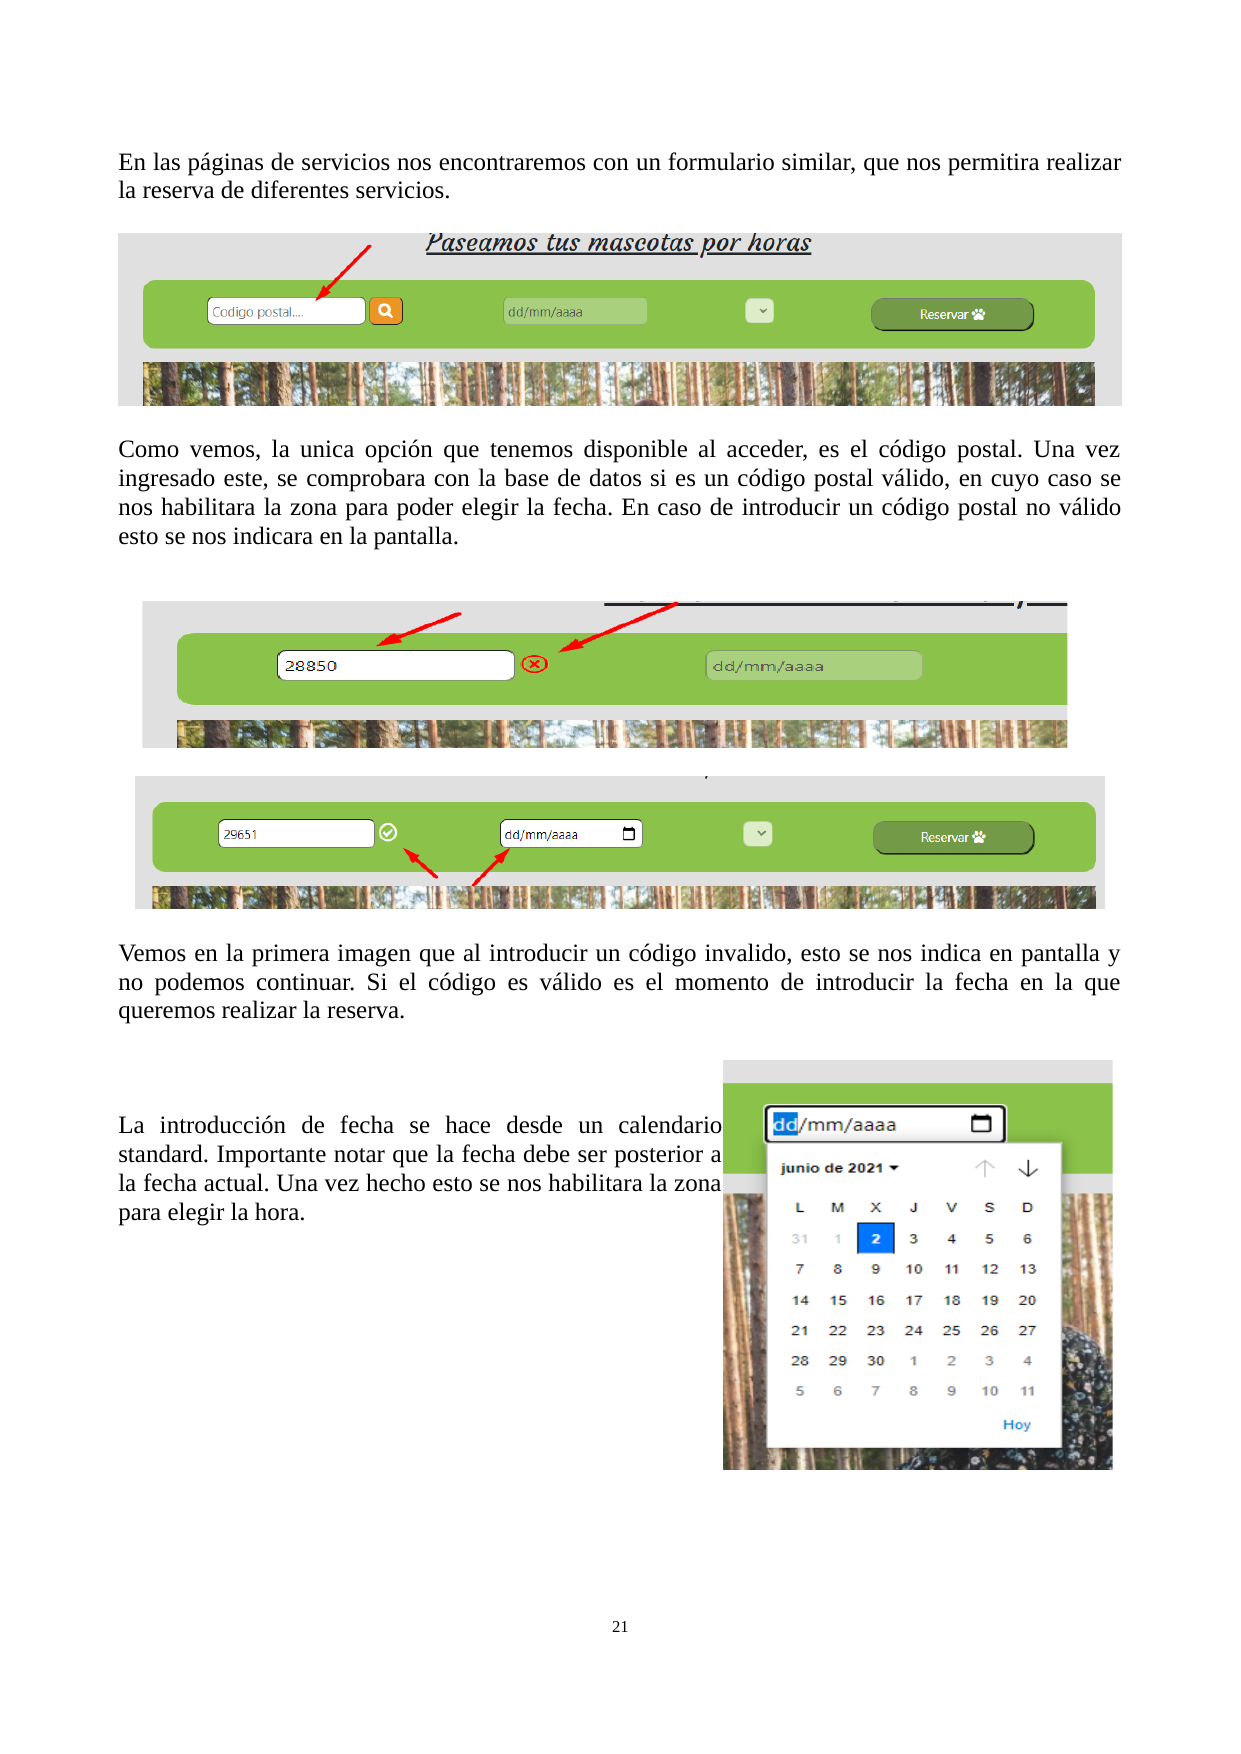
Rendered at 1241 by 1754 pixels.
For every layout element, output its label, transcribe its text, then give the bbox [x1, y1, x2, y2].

picture [135, 776, 1106, 909]
text Vemos en la primera imagen que al introducir un código invalido, esto se nos indica en pantalla y no podemos continuar. Si el código es válido es el momento de introducir la fecha en la que queremos realizar la reserva. [118, 938, 1122, 1024]
text La introducción de fecha se hace desde un calendario standard. Importante notar que la fecha debe ser posterior a la fecha actual. Una vez hecho esto se nos habilitara la zona para elegir la hora. [118, 1110, 723, 1225]
picture [142, 601, 1068, 748]
picture [723, 1060, 1113, 1470]
text Como vemos, la unica opción que tenemos disponible al acceder, es el código postal. Una vez ingresado este, se comprobara con la base de datos si es un código postal válido, en cuyo caso se nos habilitara la zona para poder elegir la fecha. En caso de introducir un código postal no válido esto se nos indicara en la pantalla. [118, 434, 1122, 549]
picture [118, 233, 1123, 406]
text En las páginas de servicios nos encontraremos con un formulario similar, que nos permitira realizar la reserva de diferentes servicios. [118, 147, 1122, 204]
